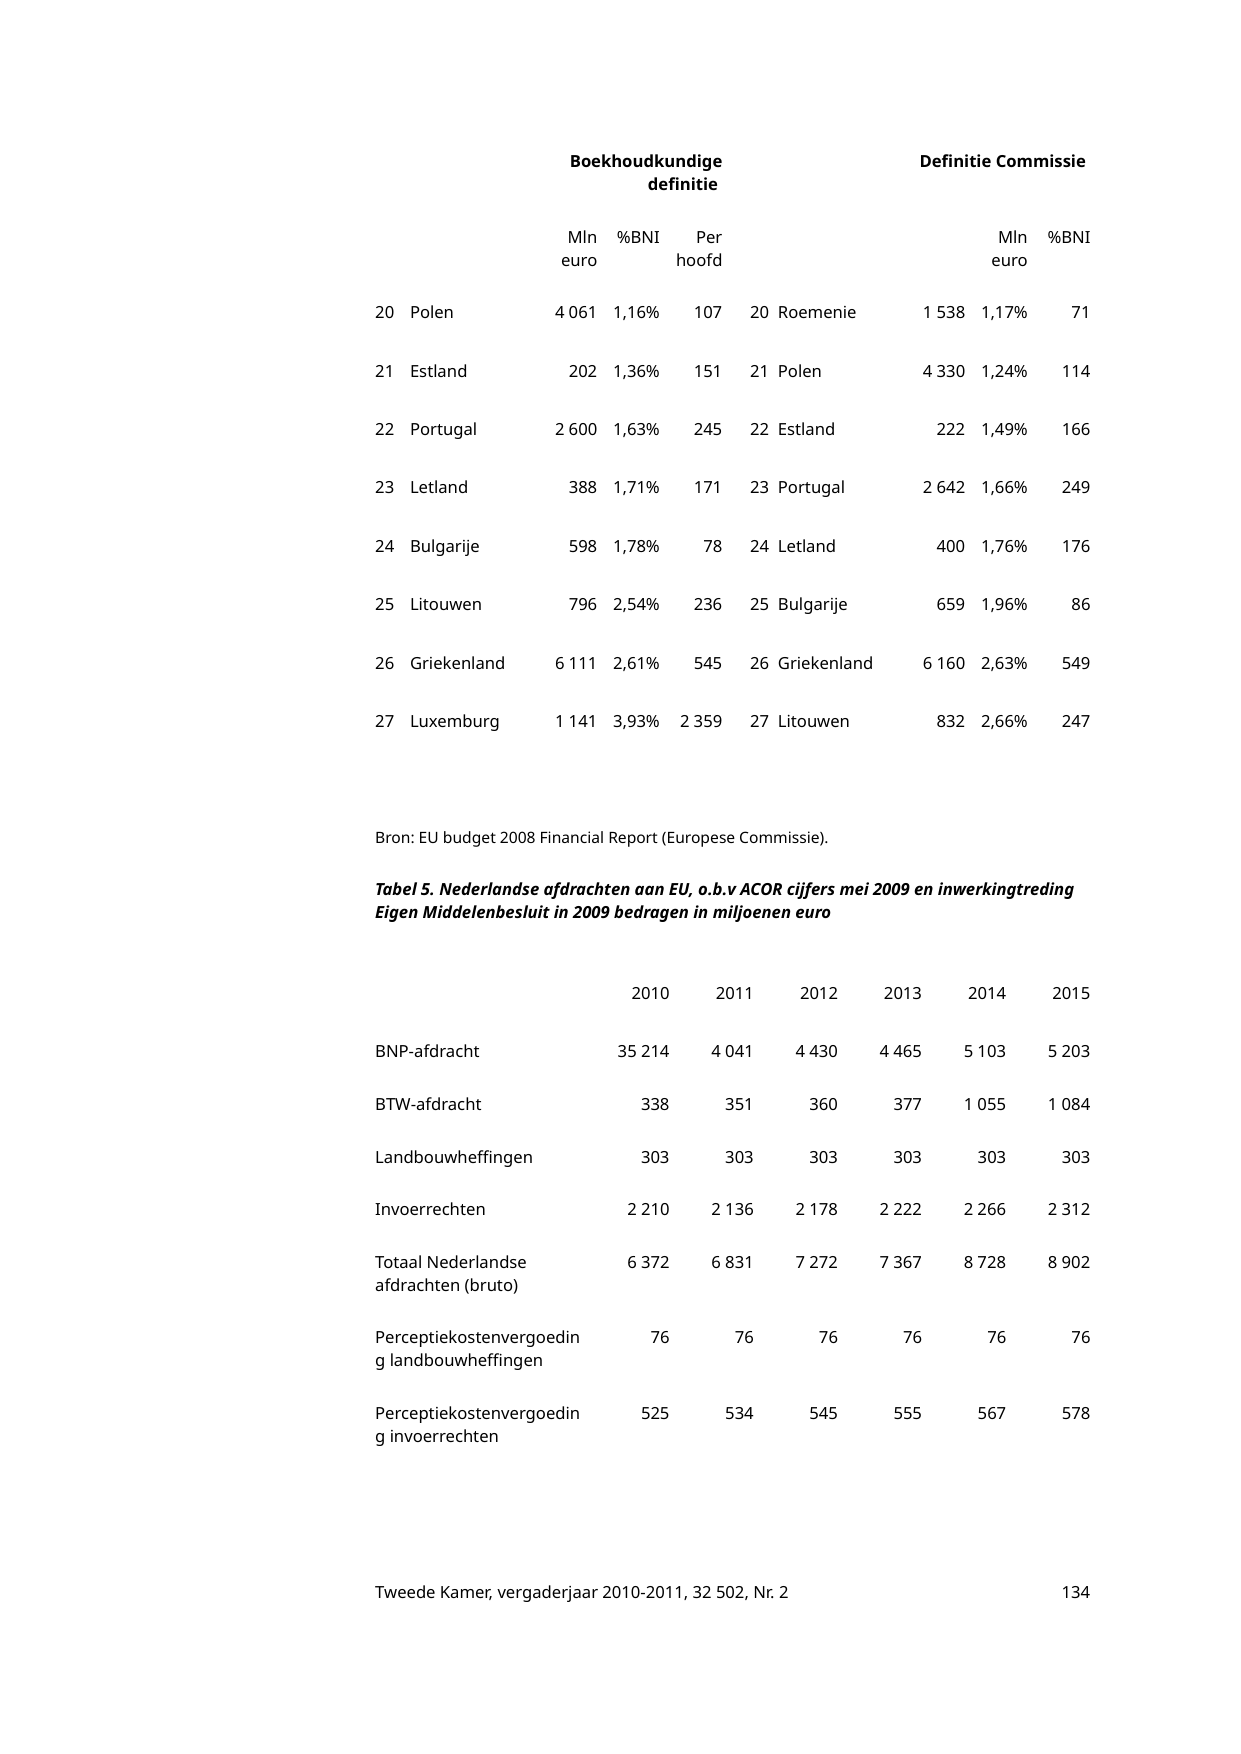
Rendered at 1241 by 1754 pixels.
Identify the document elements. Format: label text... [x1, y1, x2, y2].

table_cell 388 [535, 476, 597, 534]
table_cell 2,66% [965, 710, 1027, 768]
table_cell 76 [838, 1326, 922, 1401]
table_cell 27 [375, 710, 410, 768]
table_cell Griekenland [778, 651, 903, 710]
table_cell 236 [660, 593, 722, 651]
table_cell 76 [1006, 1326, 1090, 1401]
table_cell 4 430 [754, 1040, 838, 1092]
table_cell 534 [669, 1401, 753, 1477]
table_cell 202 [535, 359, 597, 418]
table_cell 114 [1028, 359, 1090, 418]
table_cell 303 [1006, 1145, 1090, 1198]
table_cell 23 [750, 476, 778, 534]
table_cell 2,54% [597, 593, 659, 651]
table_cell 796 [535, 593, 597, 651]
table_cell 24 [750, 535, 778, 593]
table_cell Portugal [778, 476, 903, 534]
table_cell [722, 359, 750, 418]
table_header 2011 [669, 981, 753, 1040]
table_cell 86 [1028, 593, 1090, 651]
table_cell 247 [1028, 710, 1090, 768]
table_cell 7 272 [754, 1251, 838, 1326]
table_cell 25 [375, 593, 410, 651]
table_cell 2 266 [922, 1198, 1006, 1251]
table_cell 2 359 [660, 710, 722, 768]
table_cell 2,63% [965, 651, 1027, 710]
table_cell Perceptiekostenvergoeding invoerrechten [375, 1401, 585, 1477]
table_cell 545 [754, 1401, 838, 1477]
table_cell 360 [754, 1093, 838, 1145]
table_cell 249 [1028, 476, 1090, 534]
table_cell Letland [410, 476, 534, 534]
table_cell %BNI [1028, 225, 1090, 301]
table_cell 8 902 [1006, 1251, 1090, 1326]
table_cell 107 [660, 301, 722, 359]
table_cell 20 [375, 301, 410, 359]
table_cell 22 [750, 418, 778, 476]
table_cell 7 367 [838, 1251, 922, 1326]
table_cell 303 [922, 1145, 1006, 1198]
table_cell Bulgarije [410, 535, 534, 593]
table_cell 222 [903, 418, 965, 476]
table_cell 659 [903, 593, 965, 651]
table_cell 1,36% [597, 359, 659, 418]
table_cell 21 [750, 359, 778, 418]
table_cell Luxemburg [410, 710, 534, 768]
table_cell BTW-afdracht [375, 1093, 585, 1145]
table_cell 1,17% [965, 301, 1027, 359]
table_cell 151 [660, 359, 722, 418]
table_cell Per hoofd [660, 225, 722, 301]
table_cell Letland [778, 535, 903, 593]
table_cell 4 041 [669, 1040, 753, 1092]
table_cell 6 111 [535, 651, 597, 710]
table_cell 1,78% [597, 535, 659, 593]
table_cell 176 [1028, 535, 1090, 593]
table_cell 1,96% [965, 593, 1027, 651]
table_cell 2,61% [597, 651, 659, 710]
table_cell 8 728 [922, 1251, 1006, 1326]
table_cell Griekenland [410, 651, 534, 710]
table_cell 35 214 [585, 1040, 669, 1092]
table_cell 6 160 [903, 651, 965, 710]
table_cell 303 [754, 1145, 838, 1198]
table_cell [722, 651, 750, 710]
table_cell [722, 593, 750, 651]
table_cell 400 [903, 535, 965, 593]
table_cell %BNI [597, 225, 659, 301]
table_cell 578 [1006, 1401, 1090, 1477]
table_cell Totaal Nederlandse afdrachten (bruto) [375, 1251, 585, 1326]
table_cell 76 [922, 1326, 1006, 1401]
table_cell 171 [660, 476, 722, 534]
table_cell 2 136 [669, 1198, 753, 1251]
table_cell 1,76% [965, 535, 1027, 593]
table_cell Landbouwheffingen [375, 1145, 585, 1198]
text Bron: EU budget 2008 Financial Report (Europese Commissie). [375, 827, 1090, 848]
table_header Boekhoudkundige definitie [535, 150, 722, 225]
table_header [375, 981, 585, 1040]
table_cell [722, 476, 750, 534]
table_cell [722, 301, 750, 359]
table_cell 545 [660, 651, 722, 710]
table_cell 567 [922, 1401, 1006, 1477]
table_cell Litouwen [410, 593, 534, 651]
table_cell 303 [838, 1145, 922, 1198]
table_cell 76 [754, 1326, 838, 1401]
table_cell 71 [1028, 301, 1090, 359]
table_cell [722, 710, 750, 768]
table_cell 1,24% [965, 359, 1027, 418]
table_cell 1,71% [597, 476, 659, 534]
table_cell 166 [1028, 418, 1090, 476]
table_cell 4 465 [838, 1040, 922, 1092]
table_cell Estland [778, 418, 903, 476]
table_cell 1 141 [535, 710, 597, 768]
table_cell BNP-afdracht [375, 1040, 585, 1092]
table_header [375, 150, 534, 301]
table_cell 76 [585, 1326, 669, 1401]
table_cell 76 [669, 1326, 753, 1401]
table_cell 22 [375, 418, 410, 476]
table_cell Mln euro [535, 225, 597, 301]
table_cell 2 222 [838, 1198, 922, 1251]
table_cell [722, 535, 750, 593]
table_cell 245 [660, 418, 722, 476]
table_cell 26 [750, 651, 778, 710]
table_header 2012 [754, 981, 838, 1040]
table_header 2010 [585, 981, 669, 1040]
table_header [722, 150, 750, 301]
table_cell 2 642 [903, 476, 965, 534]
table_cell Polen [778, 359, 903, 418]
table_cell 4 330 [903, 359, 965, 418]
table_cell 21 [375, 359, 410, 418]
table_cell 4 061 [535, 301, 597, 359]
table_cell [722, 418, 750, 476]
text Tabel 5. Nederlandse afdrachten aan EU, o.b.v ACOR cijfers mei 2009 en inwerkingtreding Eigen Middelenbesluit in 2009 bedragen in miljoenen euro [375, 878, 1090, 923]
table_cell 6 372 [585, 1251, 669, 1326]
table_cell Estland [410, 359, 534, 418]
table_header 2014 [922, 981, 1006, 1040]
table_cell 303 [585, 1145, 669, 1198]
table_cell Litouwen [778, 710, 903, 768]
table_cell Mln euro [965, 225, 1027, 301]
table_cell 1,49% [965, 418, 1027, 476]
table_header Definitie Commissie [903, 150, 1090, 225]
table_cell 377 [838, 1093, 922, 1145]
table_cell 303 [669, 1145, 753, 1198]
table_cell 2 600 [535, 418, 597, 476]
table_cell [903, 225, 965, 301]
table_cell Polen [410, 301, 534, 359]
table_cell 5 103 [922, 1040, 1006, 1092]
table_cell 549 [1028, 651, 1090, 710]
table_cell 2 210 [585, 1198, 669, 1251]
table_cell 555 [838, 1401, 922, 1477]
table_cell 1 084 [1006, 1093, 1090, 1145]
table_cell Bulgarije [778, 593, 903, 651]
table_cell 5 203 [1006, 1040, 1090, 1092]
table_cell 6 831 [669, 1251, 753, 1326]
table_cell 1,63% [597, 418, 659, 476]
table_header 2013 [838, 981, 922, 1040]
table_header [750, 150, 903, 301]
table_cell 26 [375, 651, 410, 710]
table_cell 525 [585, 1401, 669, 1477]
table_cell 1,66% [965, 476, 1027, 534]
table_cell 20 [750, 301, 778, 359]
table_cell Perceptiekostenvergoeding landbouwheffingen [375, 1326, 585, 1401]
table_cell 598 [535, 535, 597, 593]
table_cell 25 [750, 593, 778, 651]
table_cell Invoerrechten [375, 1198, 585, 1251]
table_cell 3,93% [597, 710, 659, 768]
table_header 2015 [1006, 981, 1090, 1040]
table_cell 27 [750, 710, 778, 768]
table_cell 24 [375, 535, 410, 593]
table_cell 1 538 [903, 301, 965, 359]
table_cell 23 [375, 476, 410, 534]
table_cell 832 [903, 710, 965, 768]
table_cell 1,16% [597, 301, 659, 359]
table_cell Roemenie [778, 301, 903, 359]
table_cell 338 [585, 1093, 669, 1145]
table_cell 78 [660, 535, 722, 593]
table_cell 2 178 [754, 1198, 838, 1251]
table_cell 2 312 [1006, 1198, 1090, 1251]
table_cell Portugal [410, 418, 534, 476]
table_cell 351 [669, 1093, 753, 1145]
table_cell 1 055 [922, 1093, 1006, 1145]
